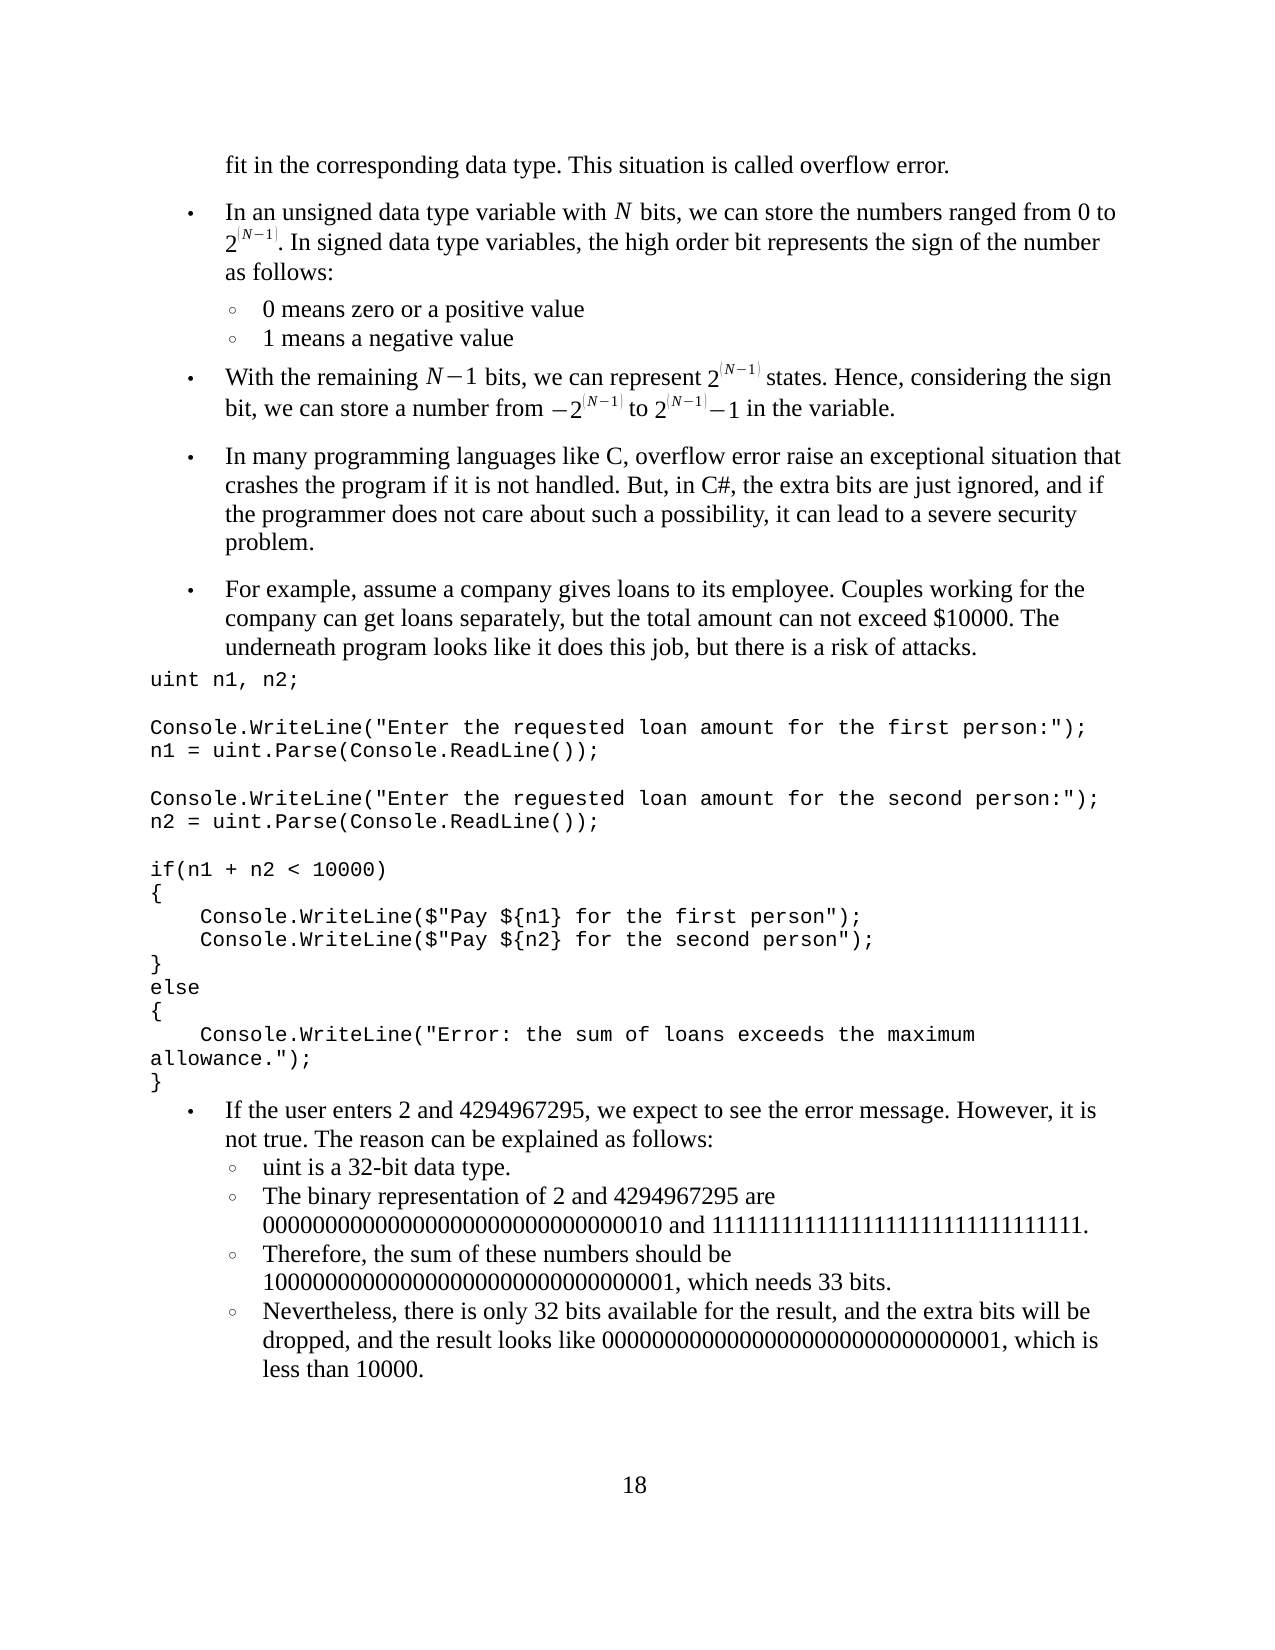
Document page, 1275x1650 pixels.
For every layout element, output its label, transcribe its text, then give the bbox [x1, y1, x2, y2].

list For example, assume a company gives loans to its employee. Couples working for the company can get loans separately, but the total amount can not exceed $10000. The underneath program looks like it does this job, but there is a risk of attacks. [187, 574, 1125, 660]
text Console.WriteLine("Error: the sum of loans exceeds the maximum allowance."); [150, 1024, 1125, 1071]
text n1 = uint.Parse(Console.ReadLine()); [150, 740, 1125, 764]
list The binary representation of 2 and 4294967295 are 00000000000000000000000000000010 and 11111111111111111111111111111111. [225, 1181, 1125, 1239]
list Nevertheless, there is only 32 bits available for the result, and the extra bits will be dropped, and the result looks like 00000000000000000000000000000001, which is less than 10000. [225, 1296, 1125, 1382]
text else [150, 977, 1125, 1000]
text uint n1, n2; [150, 669, 1125, 693]
list 0 means zero or a positive value [225, 294, 1125, 323]
text n2 = uint.Parse(Console.ReadLine()); [150, 811, 1125, 835]
list In many programming languages like C, overflow error raise an exceptional situation that crashes the program if it is not handled. But, in C#, the extra bits are just ignored, and if the programmer does not care about such a possibility, it can lead to a severe security problem. [187, 441, 1125, 556]
text Console.WriteLine("Enter the reguested loan amount for the second person:"); [150, 788, 1125, 811]
list In an unsigned data type variable with bits, we can store the numbers ranged from 0 to . In signed data type variables, the high order bit represents the sign of the number as follows: [187, 197, 1125, 285]
list With the remaining bits, we can represent states. Hence, considering the sign bit, we can store a number from to in the variable. [187, 361, 1125, 423]
list Therefore, the sum of these numbers should be 100000000000000000000000000000001, which needs 33 bits. [225, 1239, 1125, 1296]
text Console.WriteLine($"Pay ${n2} for the second person"); [150, 929, 1125, 953]
text Console.WriteLine("Enter the requested loan amount for the first person:"); [150, 717, 1125, 740]
list 1 means a negative value [225, 323, 1125, 352]
list If the user enters 2 and 4294967295, we expect to see the error message. However, it is not true. The reason can be explained as follows: [187, 1095, 1125, 1152]
text } [150, 1071, 1125, 1095]
text } [150, 953, 1125, 977]
text { [150, 1000, 1125, 1024]
text { [150, 882, 1125, 906]
text if(n1 + n2 < 10000) [150, 858, 1125, 882]
list fit in the corresponding data type. This situation is called overflow error. [187, 150, 1125, 179]
list uint is a 32-bit data type. [225, 1152, 1125, 1181]
text Console.WriteLine($"Pay ${n1} for the first person"); [150, 906, 1125, 929]
